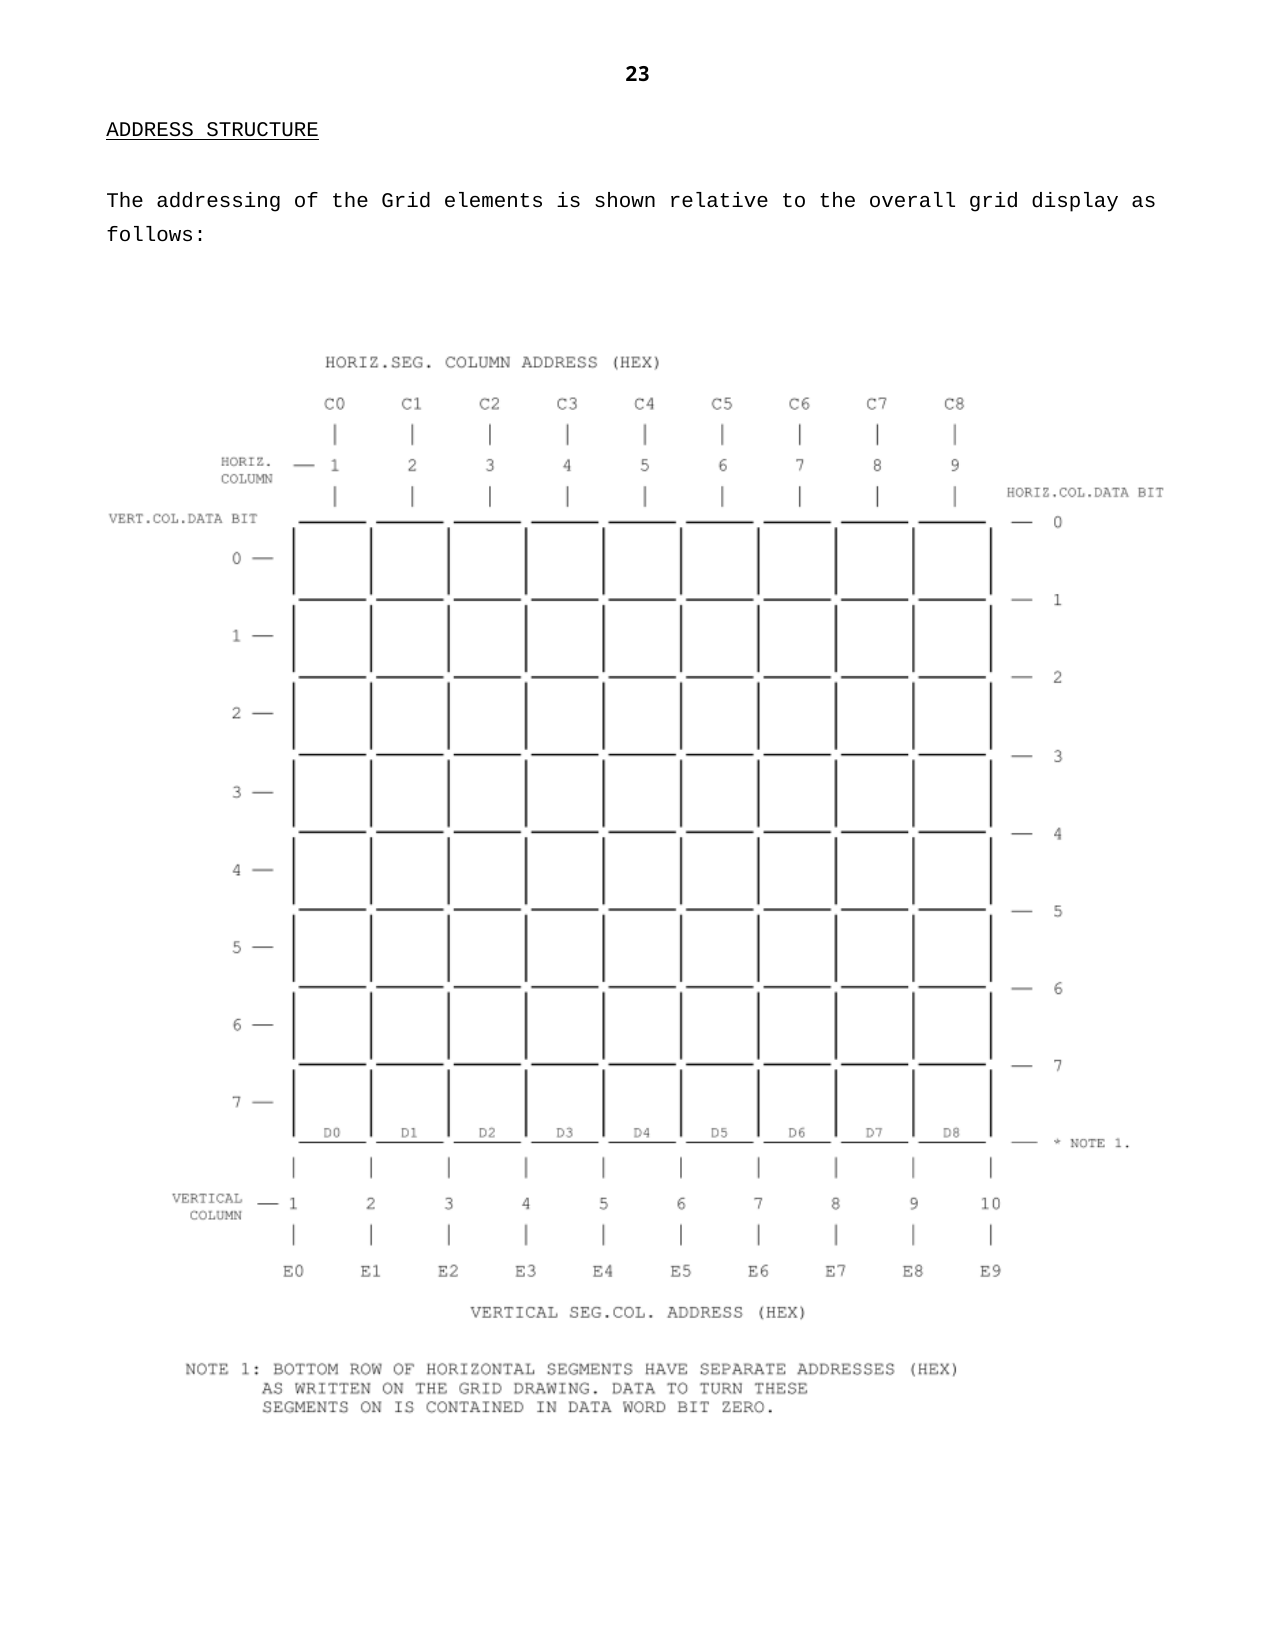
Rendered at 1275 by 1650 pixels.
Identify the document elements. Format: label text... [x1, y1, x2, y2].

picture [106, 354, 1169, 1415]
text follows: [106, 224, 1169, 248]
text The addressing of the Grid elements is shown relative to the overall grid display as [106, 189, 1169, 213]
text ADDRESS STRUCTURE [106, 118, 1169, 142]
